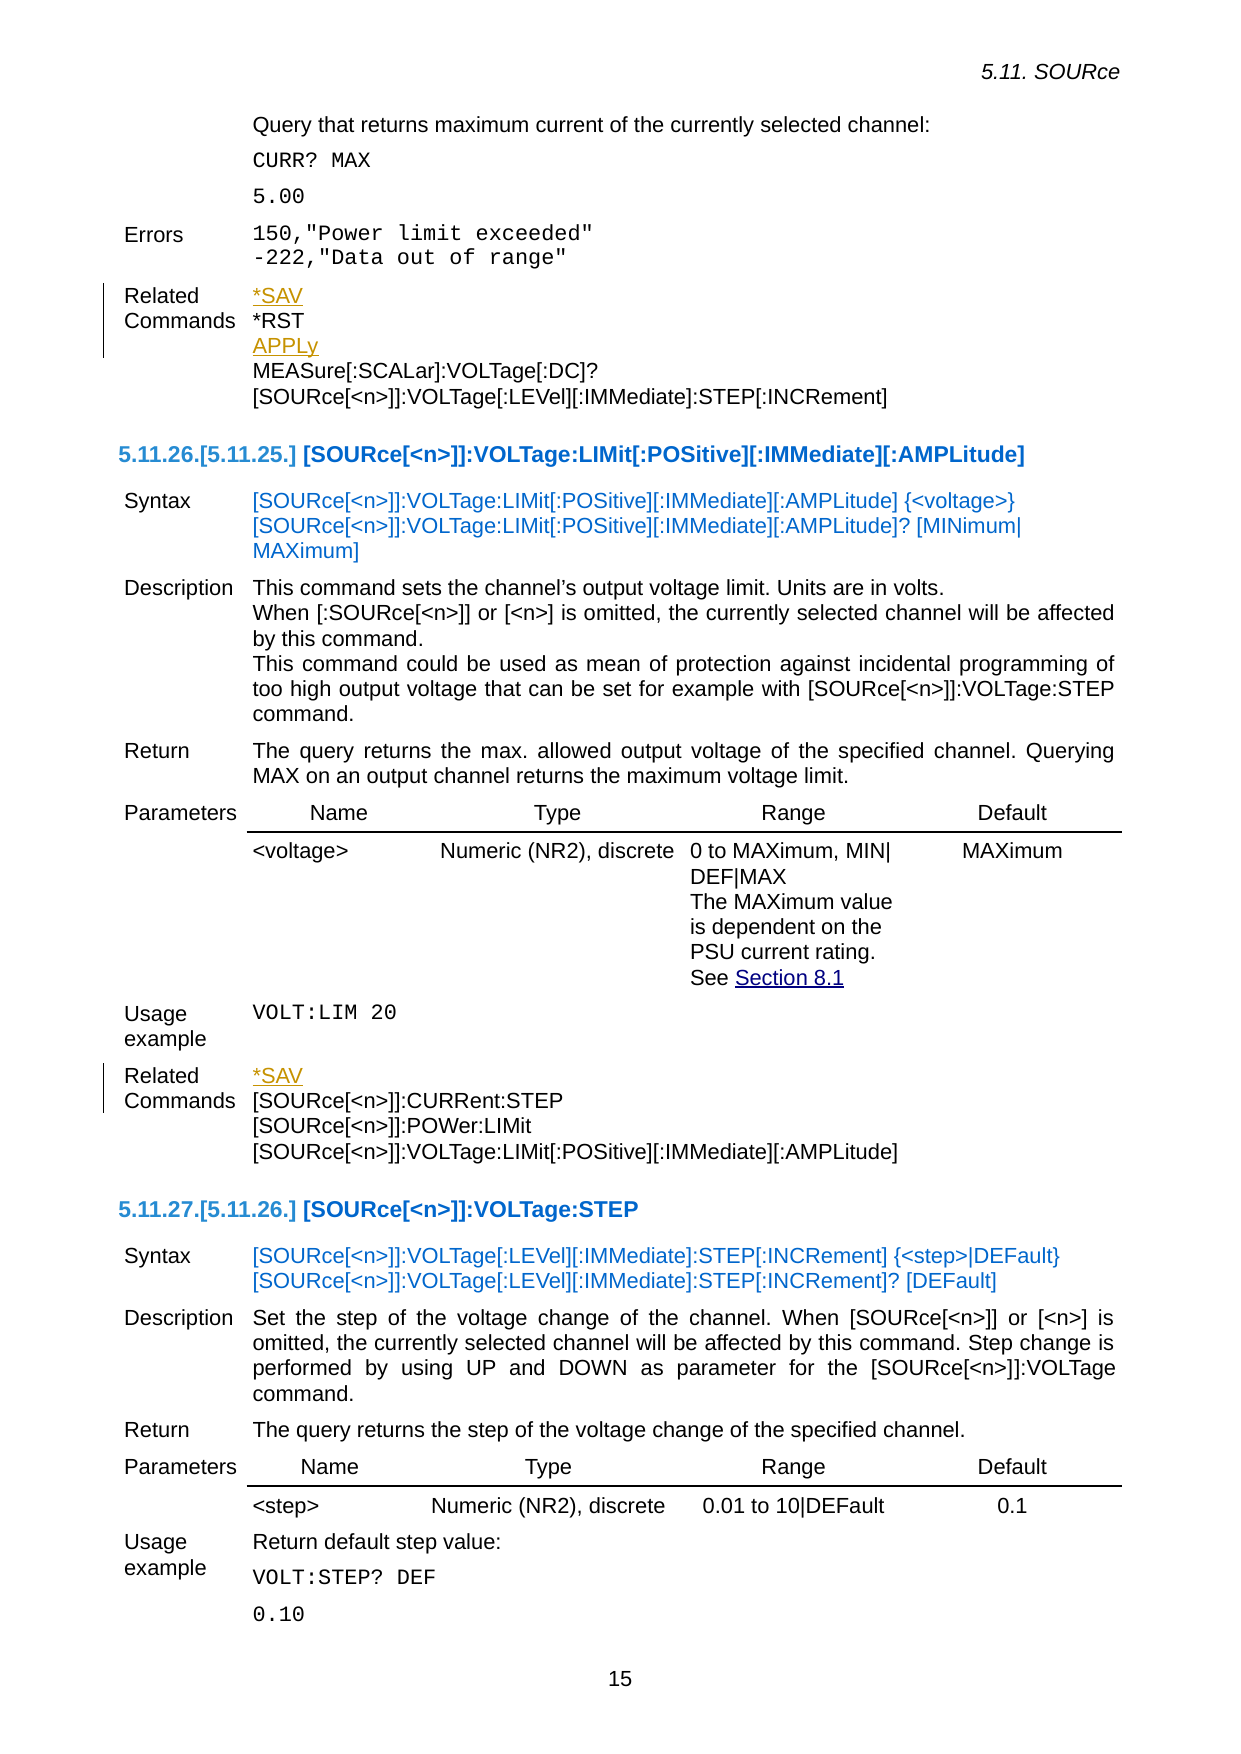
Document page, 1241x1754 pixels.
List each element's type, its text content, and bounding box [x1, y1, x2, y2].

table_cell Errors [118, 216, 247, 277]
table_cell 150,"Power limit exceeded" -222,"Data out of range" [247, 216, 1122, 277]
table_cell Parameters [118, 1448, 247, 1523]
table_cell The query returns the max. allowed output voltage of the specified channel. Querying MAX on an output channel returns the maximum voltage limit. [247, 732, 1122, 794]
table_cell <step> [247, 1487, 412, 1523]
table_cell Query that returns maximum current of the currently selected channel: CURR? MAX 5.00 [247, 106, 1122, 216]
table_cell *SAV [SOURce[<n>]]:CURRent:STEP [SOURce[<n>]]:POWer:LIMit [SOURce[<n>]]:VOLTage:LIMit[:POSitive][:IMMediate][:AMPLitude] [247, 1057, 1122, 1169]
table_cell The query returns the step of the voltage change of the specified channel. [247, 1411, 1122, 1448]
table_cell Default [903, 1448, 1122, 1485]
table_cell VOLT:LIM 20 [247, 995, 1122, 1057]
table_cell This command sets the channel’s output voltage limit. Units are in volts. When [:SOURce[<n>]] or [<n>] is omitted, the currently selected channel will be affected by this command. This command could be used as mean of protection against incidental programming of too high output voltage that can be set for example with [SOURce[<n>]]:VOLTage:STEP command. [247, 569, 1122, 732]
table_cell 0.1 [903, 1487, 1122, 1523]
table_cell Description [118, 569, 247, 732]
table_cell Range [684, 1448, 903, 1485]
table_cell *SAV *RST APPLy MEASure[:SCALar]:VOLTage[:DC]? [SOURce[<n>]]:VOLTage[:LEVel][:IMMediate]:STEP[:INCRement] [247, 277, 1122, 414]
table_cell Return [118, 732, 247, 794]
table_header Syntax [118, 1237, 247, 1299]
table_cell Usage example [118, 1524, 247, 1645]
table_cell Return default step value: VOLT:STEP? DEF 0.10 [247, 1524, 1122, 1645]
table_cell Related Commands [118, 1057, 247, 1169]
table_cell MAXimum [903, 833, 1122, 995]
table_cell Return [118, 1411, 247, 1448]
subtitle [SOURce[<n>]]:VOLTage:STEP [118, 1196, 1122, 1222]
table_cell Name [247, 794, 431, 831]
table_cell Type [412, 1448, 684, 1485]
subtitle [SOURce[<n>]]:VOLTage:LIMit[:POSitive][:IMMediate][:AMPLitude] [118, 441, 1122, 467]
table_cell Description [118, 1299, 247, 1411]
table_header Syntax [118, 482, 247, 569]
table_cell Default [903, 794, 1122, 831]
table_cell Range [684, 794, 903, 831]
table_cell Usage example [118, 995, 247, 1057]
table_cell Numeric (NR2), discrete [412, 1487, 684, 1523]
table_cell <voltage> [247, 833, 431, 995]
table_cell Type [431, 794, 684, 831]
table_cell Related Commands [118, 277, 247, 414]
table_cell Set the step of the voltage change of the channel. When [SOURce[<n>]] or [<n>] is omitted, the currently selected channel will be affected by this command. Step change is performed by using UP and DOWN as parameter for the [SOURce[<n>]]:VOLTage command. [247, 1299, 1122, 1411]
table_cell Parameters [118, 794, 247, 995]
table_header [SOURce[<n>]]:VOLTage[:LEVel][:IMMediate]:STEP[:INCRement] {<step>|DEFault} [SOURce[<n>]]:VOLTage[:LEVel][:IMMediate]:STEP[:INCRement]? [DEFault] [247, 1237, 1122, 1299]
table_cell Numeric (NR2), discrete [431, 833, 684, 995]
table_cell 0 to MAXimum, MIN|DEF|MAX The MAXimum value is dependent on the PSU current rating. See Section 8.1 [684, 833, 903, 995]
table_cell 0.01 to 10|DEFault [684, 1487, 903, 1523]
table_header [SOURce[<n>]]:VOLTage:LIMit[:POSitive][:IMMediate][:AMPLitude] {<voltage>} [SOURce[<n>]]:VOLTage:LIMit[:POSitive][:IMMediate][:AMPLitude]? [MINimum|MAXimum] [247, 482, 1122, 569]
table_cell Name [247, 1448, 412, 1485]
table_cell [118, 106, 247, 216]
